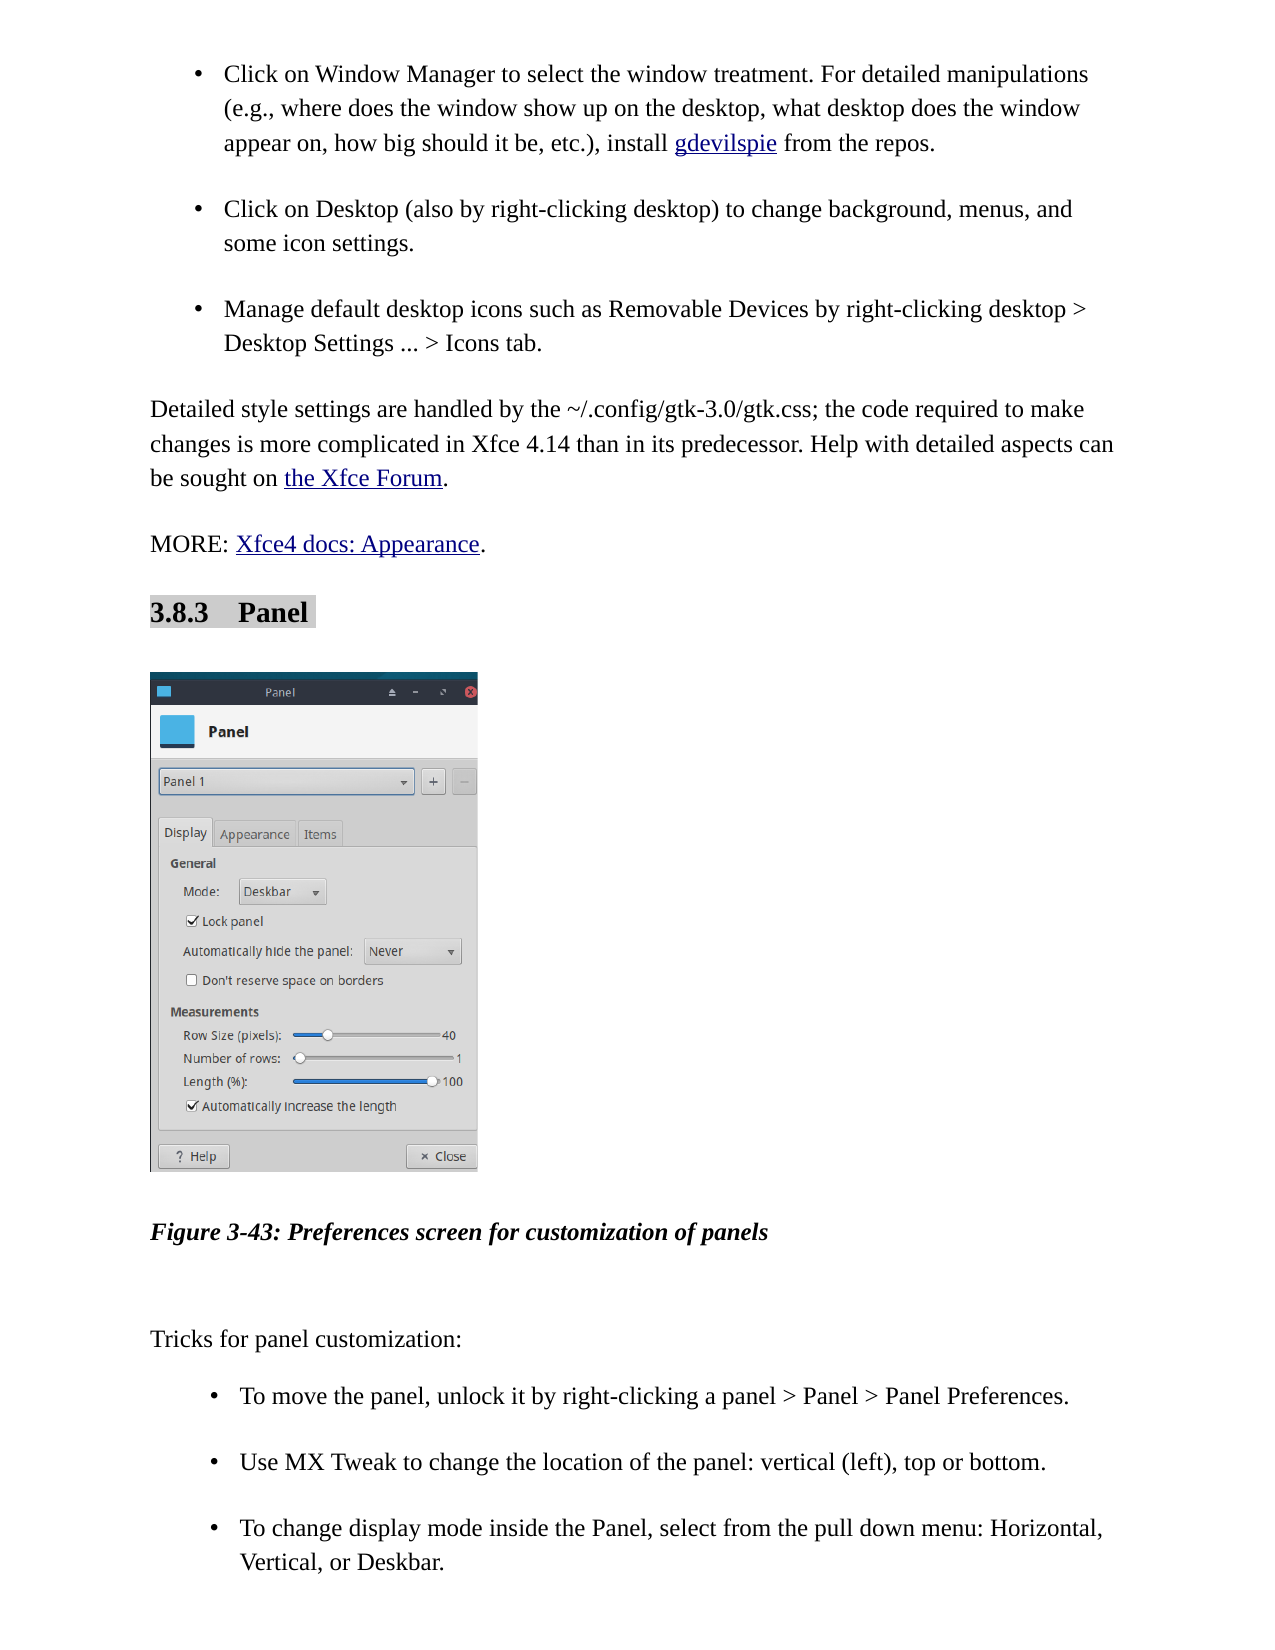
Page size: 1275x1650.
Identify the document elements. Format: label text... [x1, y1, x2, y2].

text Detailed style settings are handled by the ~/.config/gtk-3.0/gtk.css; the code required to make changes is more complicated in Xfce 4.14 than in its predecessor. Help with detailed aspects can be sought on the Xfce Forum. [150, 394, 1125, 492]
text MORE: Xfce4 docs: Appearance. [150, 529, 1125, 558]
list Manage default desktop icons such as Removable Devices by right-clicking desktop > Desktop Settings ... > Icons tab. [194, 294, 1125, 357]
list To change display mode inside the Panel, select from the pull down menu: Horizontal, Vertical, or Deskbar. [210, 1513, 1109, 1576]
list Click on Desktop (also by right-clicking desktop) to change background, menus, and some icon settings. [194, 194, 1125, 257]
list To move the panel, unlock it by right-clicking a panel > Panel > Panel Preferences. [210, 1381, 1109, 1410]
text Figure 3-43: Preferences screen for customization of panels [150, 1217, 1125, 1246]
picture [150, 672, 478, 1172]
list Use MX Tweak to change the location of the panel: vertical (left), top or bottom. [210, 1447, 1109, 1476]
list Click on Window Manager to select the window treatment. For detailed manipulations (e.g., where does the window show up on the desktop, what desktop does the window appear on, how big should it be, etc.), install gdevilspie from the repos. [194, 59, 1125, 157]
text Tricks for panel customization: [150, 1324, 1125, 1353]
subtitle 3.8.3 Panel [150, 594, 1125, 628]
